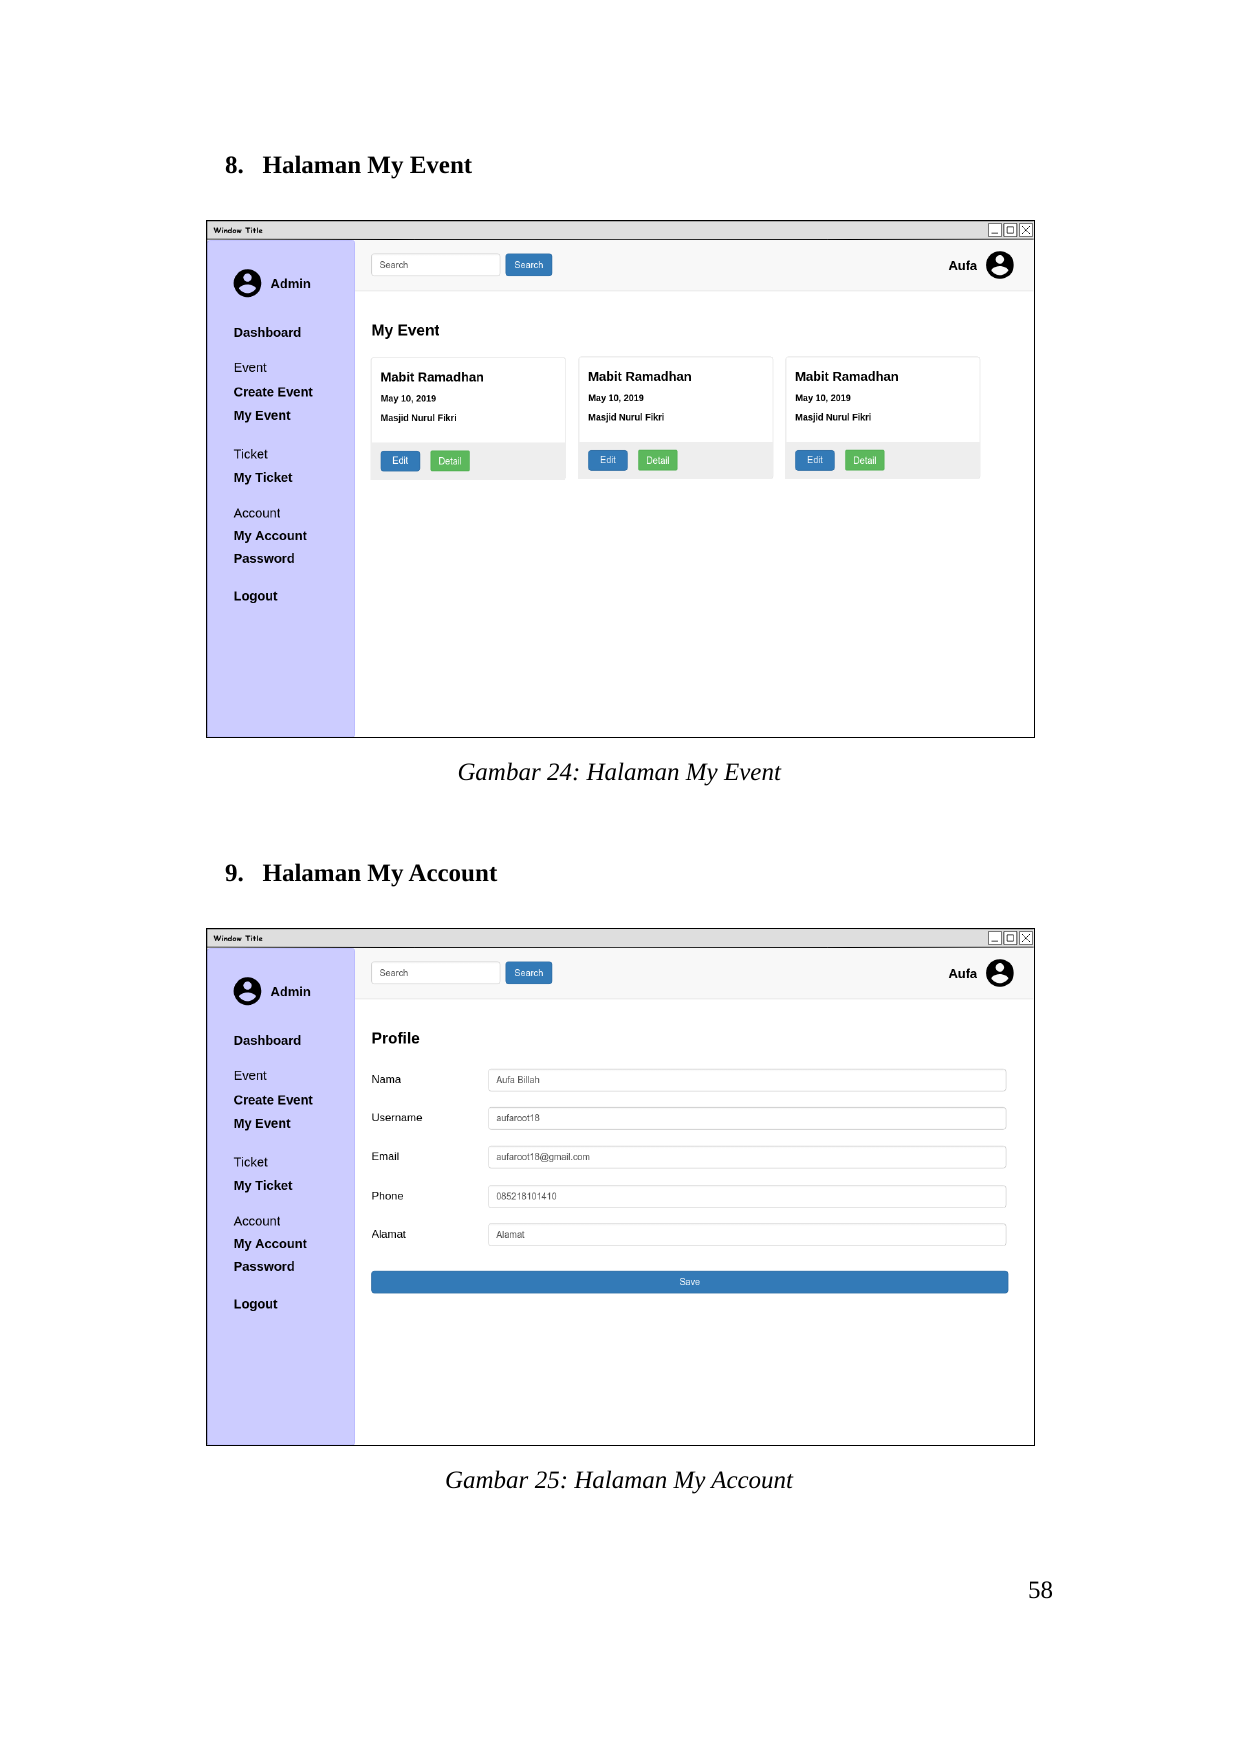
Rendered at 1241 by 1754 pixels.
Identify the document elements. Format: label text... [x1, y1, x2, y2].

list Gambar 24: Halaman My Event [206, 738, 1034, 786]
picture [207, 929, 1034, 1445]
picture [207, 221, 1034, 737]
list Gambar 25: Halaman My Account [206, 1446, 1034, 1494]
list Halaman My Account [225, 858, 1053, 887]
list Halaman My Event [225, 150, 1053, 179]
